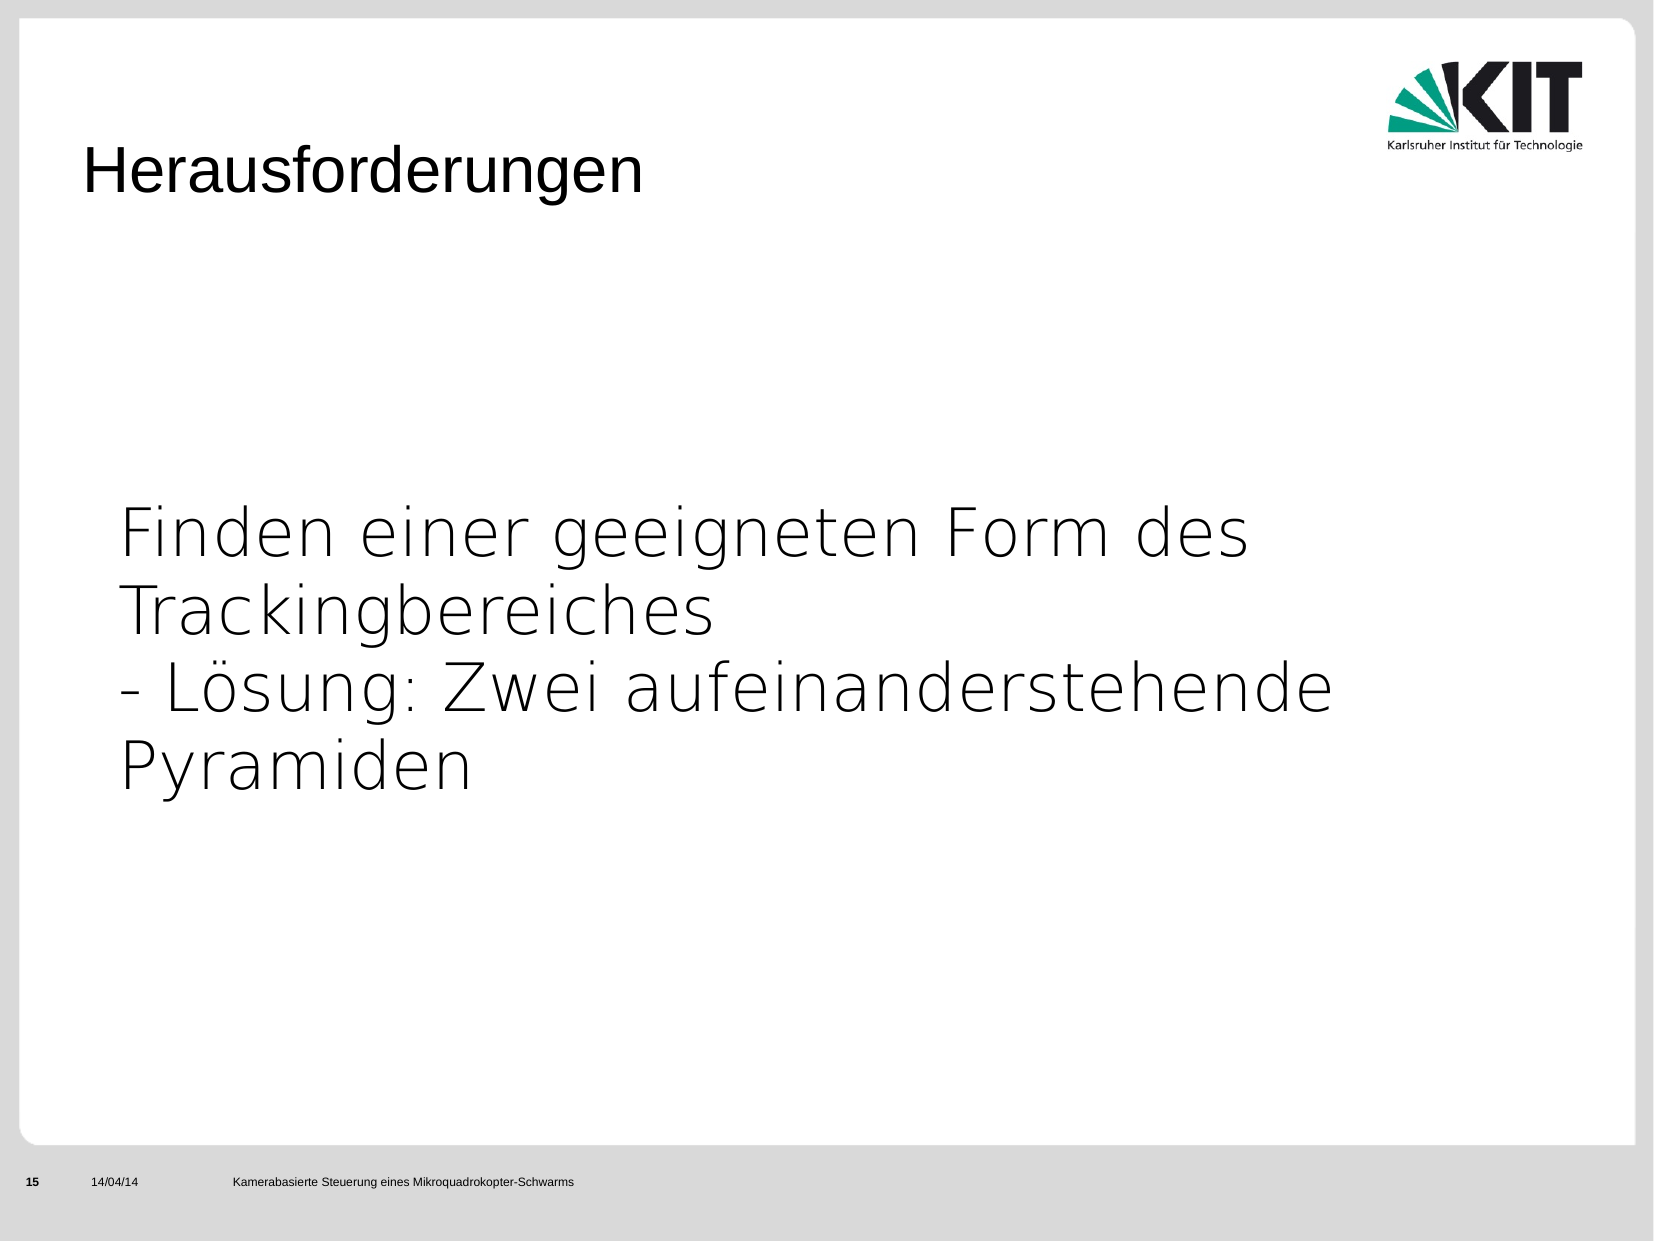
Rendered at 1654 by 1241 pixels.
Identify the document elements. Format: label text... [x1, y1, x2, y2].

picture [0, 0, 1654, 1241]
title Herausforderungen [82, 49, 1571, 257]
subtitle Finden einer geeigneten Form des Trackingbereiches - Lösung: Zwei aufeinanderstehende Pyramiden [82, 290, 1571, 1010]
